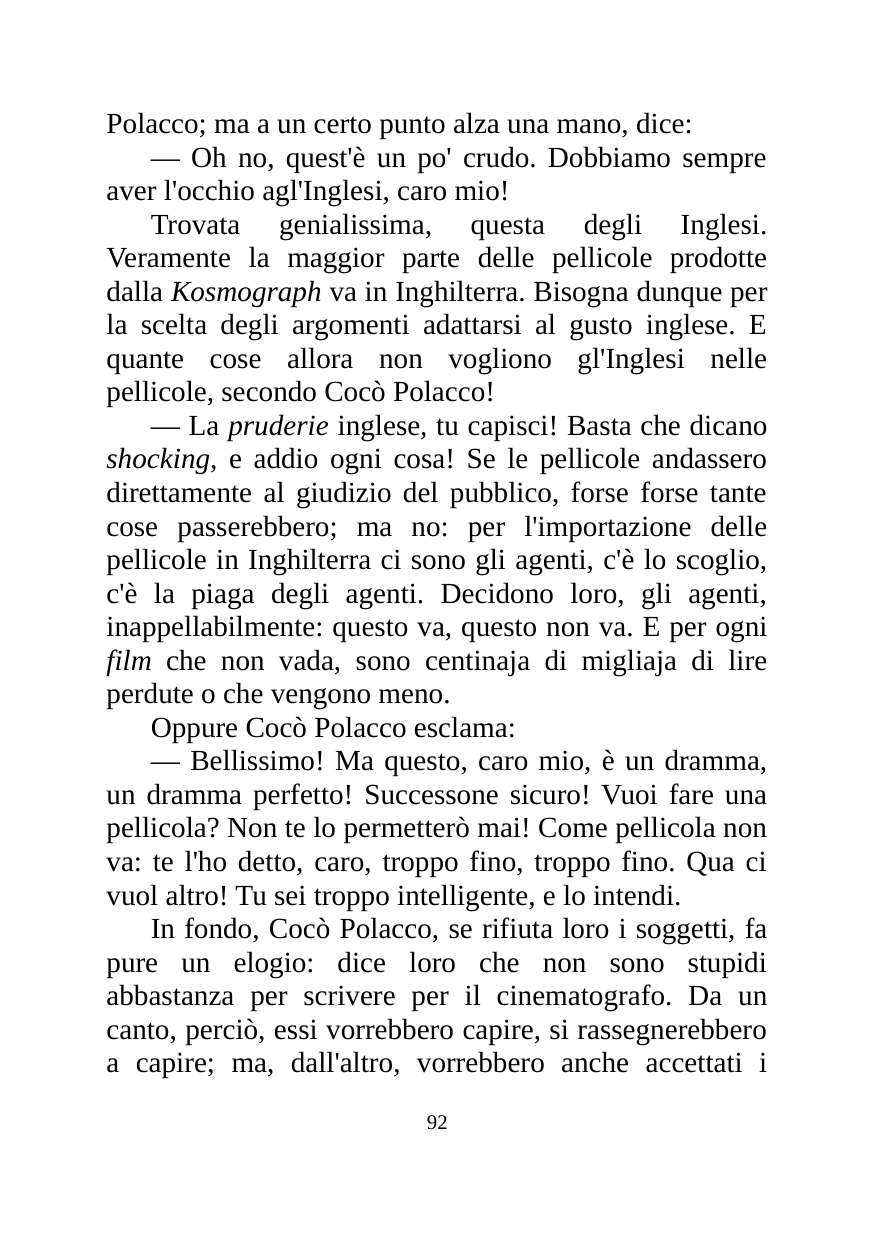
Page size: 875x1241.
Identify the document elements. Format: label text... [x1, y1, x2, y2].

text — Oh no, quest'è un po' crudo. Dobbiamo sempre aver l'occhio agl'Inglesi, caro mio! [106, 140, 768, 207]
text Oppure Cocò Polacco esclama: [106, 710, 768, 743]
text — La pruderie inglese, tu capisci! Basta che dicano shocking, e addio ogni cosa! Se le pellicole andassero direttamente al giudizio del pubblico, forse forse tante cose passerebbero; ma no: per l'importazione delle pellicole in Inghilterra ci sono gli agenti, c'è lo scoglio, c'è la piaga degli agenti. Decidono loro, gli agenti, inappellabilmente: questo va, questo non va. E per ogni film che non vada, sono centinaja di migliaja di lire perdute o che vengono meno. [106, 408, 768, 710]
text In fondo, Cocò Polacco, se rifiuta loro i soggetti, fa pure un elogio: dice loro che non sono stupidi abbastanza per scrivere per il cinematografo. Da un canto, perciò, essi vorrebbero capire, si rassegnerebbero a capire; ma, dall'altro, vorrebbero anche accettati i [106, 911, 768, 1079]
text Polacco; ma a un certo punto alza una mano, dice: [106, 106, 768, 140]
text Trovata genialissima, questa degli Inglesi. Veramente la maggior parte delle pellicole prodotte dalla Kosmograph va in Inghilterra. Bisogna dunque per la scelta degli argomenti adattarsi al gusto inglese. E quante cose allora non vogliono gl'Inglesi nelle pellicole, secondo Cocò Polacco! [106, 207, 768, 408]
text — Bellissimo! Ma questo, caro mio, è un dramma, un dramma perfetto! Successone sicuro! Vuoi fare una pellicola? Non te lo permetterò mai! Come pellicola non va: te l'ho detto, caro, troppo fino, troppo fino. Qua ci vuol altro! Tu sei troppo intelligente, e lo intendi. [106, 743, 768, 911]
